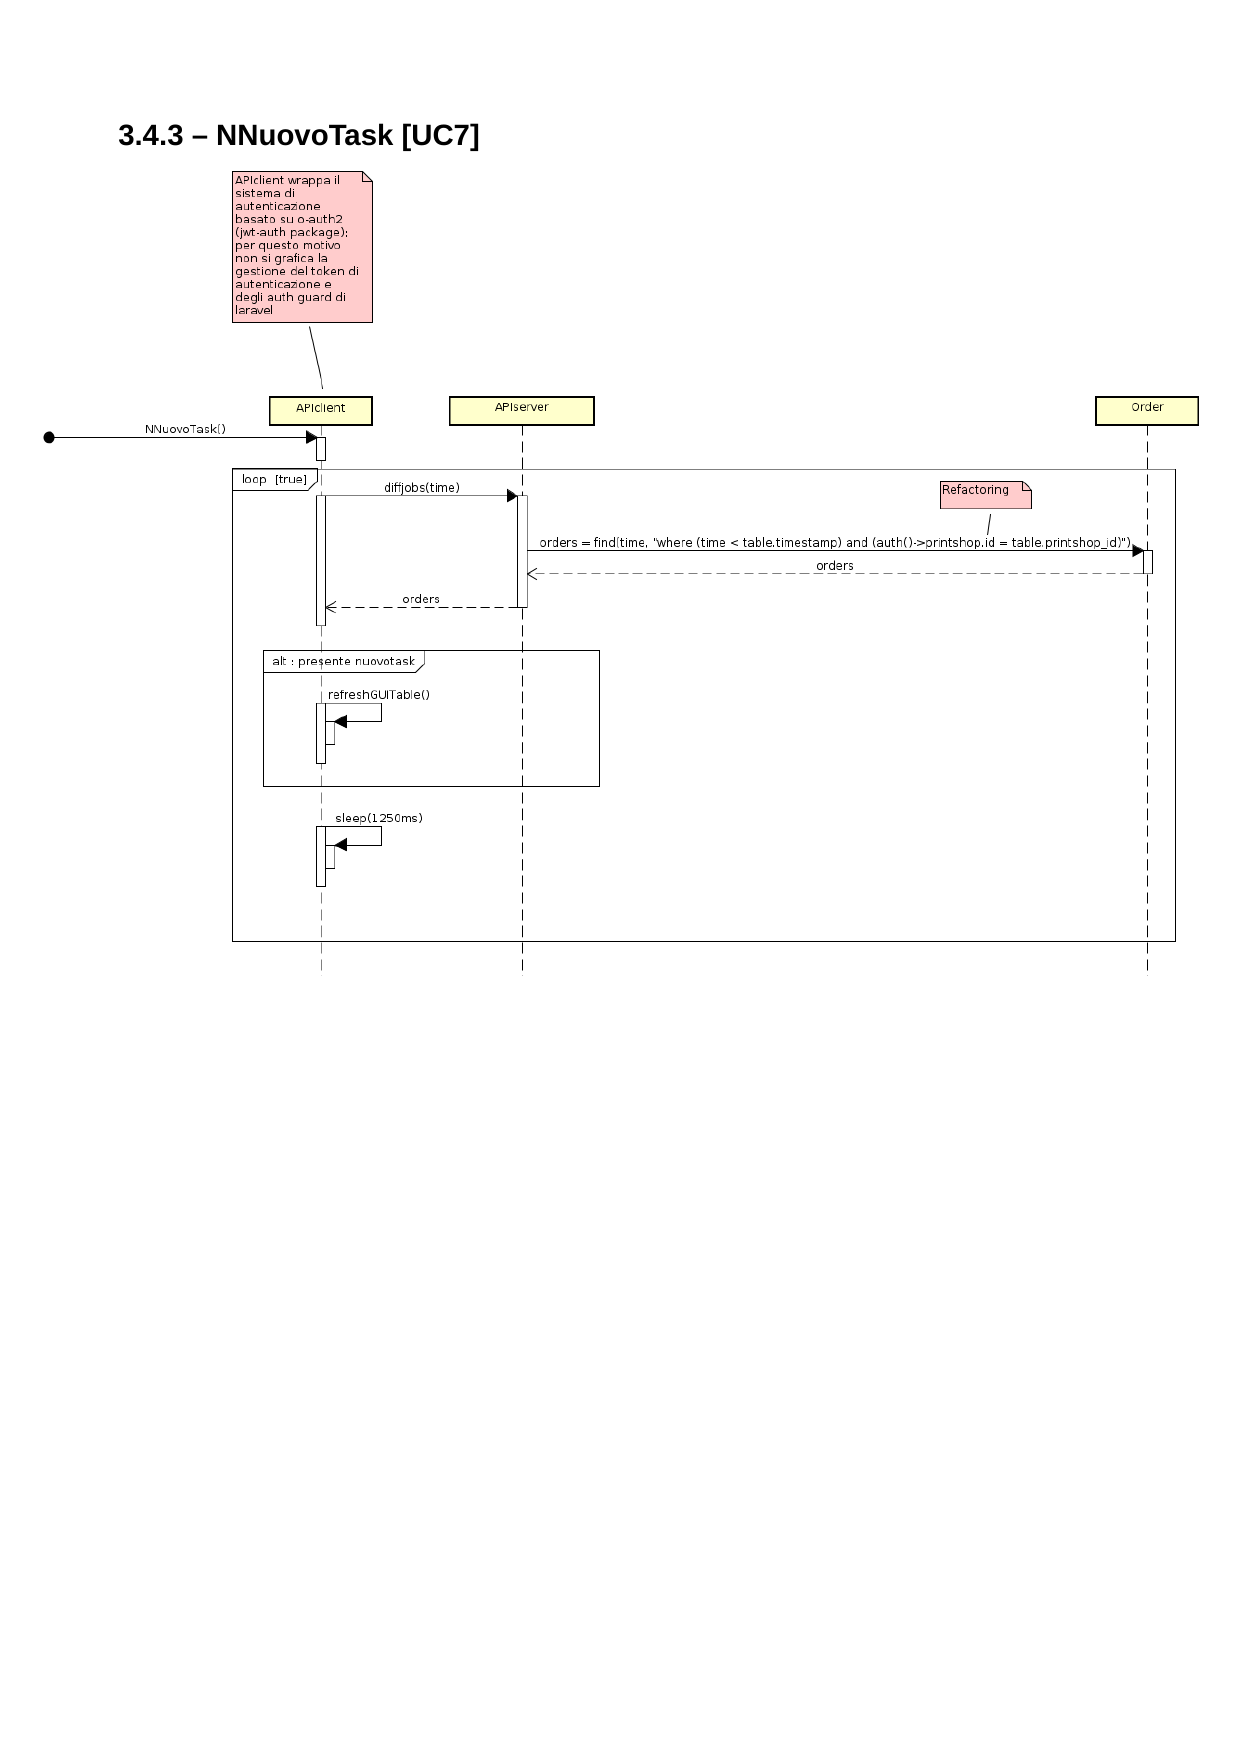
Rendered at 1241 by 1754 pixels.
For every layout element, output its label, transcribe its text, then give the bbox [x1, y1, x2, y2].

subtitle 3.4.3 – NNuovoTask [UC7] [118, 118, 1122, 152]
picture [0, 171, 1236, 976]
